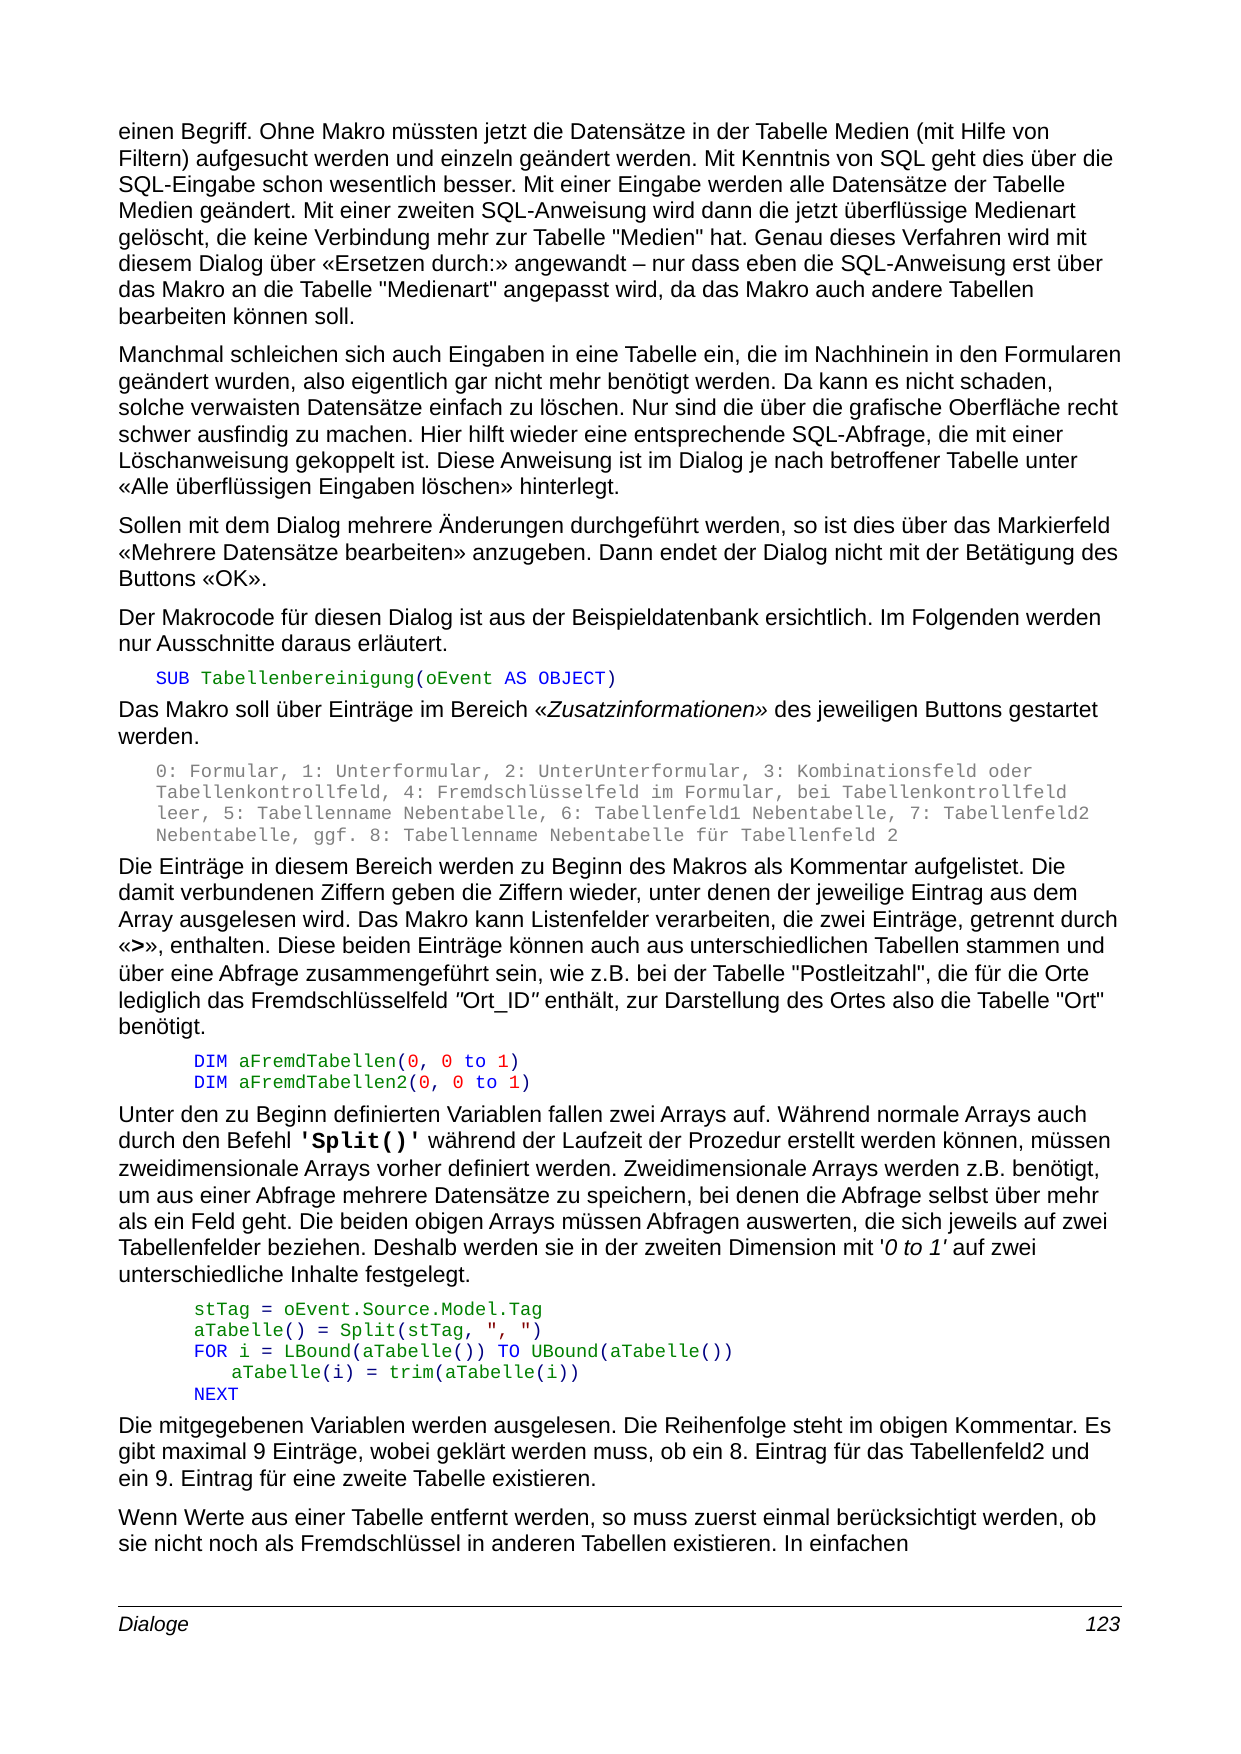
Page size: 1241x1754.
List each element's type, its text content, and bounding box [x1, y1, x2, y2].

text Das Makro soll über Einträge im Bereich «Zusatzinformationen» des jeweiligen Buttons gestartet werden. [118, 696, 1122, 749]
text DIM aFremdTabellen2(0, 0 to 1) [156, 1073, 1122, 1094]
text aTabelle() = Split(stTag, ", ") [156, 1321, 1122, 1342]
text FOR i = LBound(aTabelle()) TO UBound(aTabelle()) [156, 1342, 1122, 1363]
text Unter den zu Beginn definierten Variablen fallen zwei Arrays auf. Während normale Arrays auch durch den Befehl 'Split()' während der Laufzeit der Prozedur erstellt werden können, müssen zweidimensionale Arrays vorher definiert werden. Zweidimensionale Arrays werden z.B. benötigt, um aus einer Abfrage mehrere Datensätze zu speichern, bei denen die Abfrage selbst über mehr als ein Feld geht. Die beiden obigen Arrays müssen Abfragen auswerten, die sich jeweils auf zwei Tabellenfelder beziehen. Deshalb werden sie in der zweiten Dimension mit '0 to 1' auf zwei unterschiedliche Inhalte festgelegt. [118, 1101, 1122, 1287]
text Manchmal schleichen sich auch Eingaben in eine Tabelle ein, die im Nachhinein in den Formularen geändert wurden, also eigentlich gar nicht mehr benötigt werden. Da kann es nicht schaden, solche verwaisten Datensätze einfach zu löschen. Nur sind die über die grafische Oberfläche recht schwer ausfindig zu machen. Hier hilft wieder eine entsprechende SQL-Abfrage, die mit einer Löschanweisung gekoppelt ist. Diese Anweisung ist im Dialog je nach betroffener Tabelle unter «Alle überflüssigen Eingaben löschen» hinterlegt. [118, 341, 1122, 499]
text 0: Formular, 1: Unterformular, 2: UnterUnterformular, 3: Kombinationsfeld oder Tabellenkontrollfeld, 4: Fremdschlüsselfeld im Formular, bei Tabellenkontrollfeld leer, 5: Tabellenname Nebentabelle, 6: Tabellenfeld1 Nebentabelle, 7: Tabellenfeld2 Nebentabelle, ggf. 8: Tabellenname Nebentabelle für Tabellenfeld 2 [156, 762, 1122, 847]
text Sollen mit dem Dialog mehrere Änderungen durchgeführt werden, so ist dies über das Markierfeld «Mehrere Datensätze bearbeiten» anzugeben. Dann endet der Dialog nicht mit der Betätigung des Buttons «OK». [118, 512, 1122, 591]
text Wenn Werte aus einer Tabelle entfernt werden, so muss zuerst einmal berücksichtigt werden, ob sie nicht noch als Fremdschlüssel in anderen Tabellen existieren. In einfachen [118, 1503, 1122, 1556]
text Die Einträge in diesem Bereich werden zu Beginn des Makros als Kommentar aufgelistet. Die damit verbundenen Ziffern geben die Ziffern wieder, unter denen der jeweilige Eintrag aus dem Array ausgelesen wird. Das Makro kann Listenfelder verarbeiten, die zwei Einträge, getrennt durch «>», enthalten. Diese beiden Einträge können auch aus unterschiedlichen Tabellen stammen und über eine Abfrage zusammengeführt sein, wie z.B. bei der Tabelle "Postleitzahl", die für die Orte lediglich das Fremdschlüsselfeld "Ort_ID" enthält, zur Darstellung des Ortes also die Tabelle "Ort" benötigt. [118, 853, 1122, 1039]
text stTag = oEvent.Source.Model.Tag [156, 1299, 1122, 1321]
text Die mitgegebenen Variablen werden ausgelesen. Die Reihenfolge steht im obigen Kommentar. Es gibt maximal 9 Einträge, wobei geklärt werden muss, ob ein 8. Eintrag für das Tabellenfeld2 und ein 9. Eintrag für eine zweite Tabelle existieren. [118, 1412, 1122, 1491]
text DIM aFremdTabellen(0, 0 to 1) [156, 1052, 1122, 1073]
text Der Makrocode für diesen Dialog ist aus der Beispieldatenbank ersichtlich. Im Folgenden werden nur Ausschnitte daraus erläutert. [118, 604, 1122, 656]
text einen Begriff. Ohne Makro müssten jetzt die Datensätze in der Tabelle Medien (mit Hilfe von Filtern) aufgesucht werden und einzeln geändert werden. Mit Kenntnis von SQL geht dies über die SQL-Eingabe schon wesentlich besser. Mit einer Eingabe werden alle Datensätze der Tabelle Medien geändert. Mit einer zweiten SQL-Anweisung wird dann die jetzt überflüssige Medienart gelöscht, die keine Verbindung mehr zur Tabelle "Medien" hat. Genau dieses Verfahren wird mit diesem Dialog über «Ersetzen durch:» angewandt – nur dass eben die SQL-Anweisung erst über das Makro an die Tabelle "Medienart" angepasst wird, da das Makro auch andere Tabellen bearbeiten können soll. [118, 118, 1122, 329]
text aTabelle(i) = trim(aTabelle(i)) [156, 1363, 1122, 1384]
text SUB Tabellenbereinigung(oEvent AS OBJECT) [156, 669, 1122, 690]
text NEXT [156, 1384, 1122, 1406]
